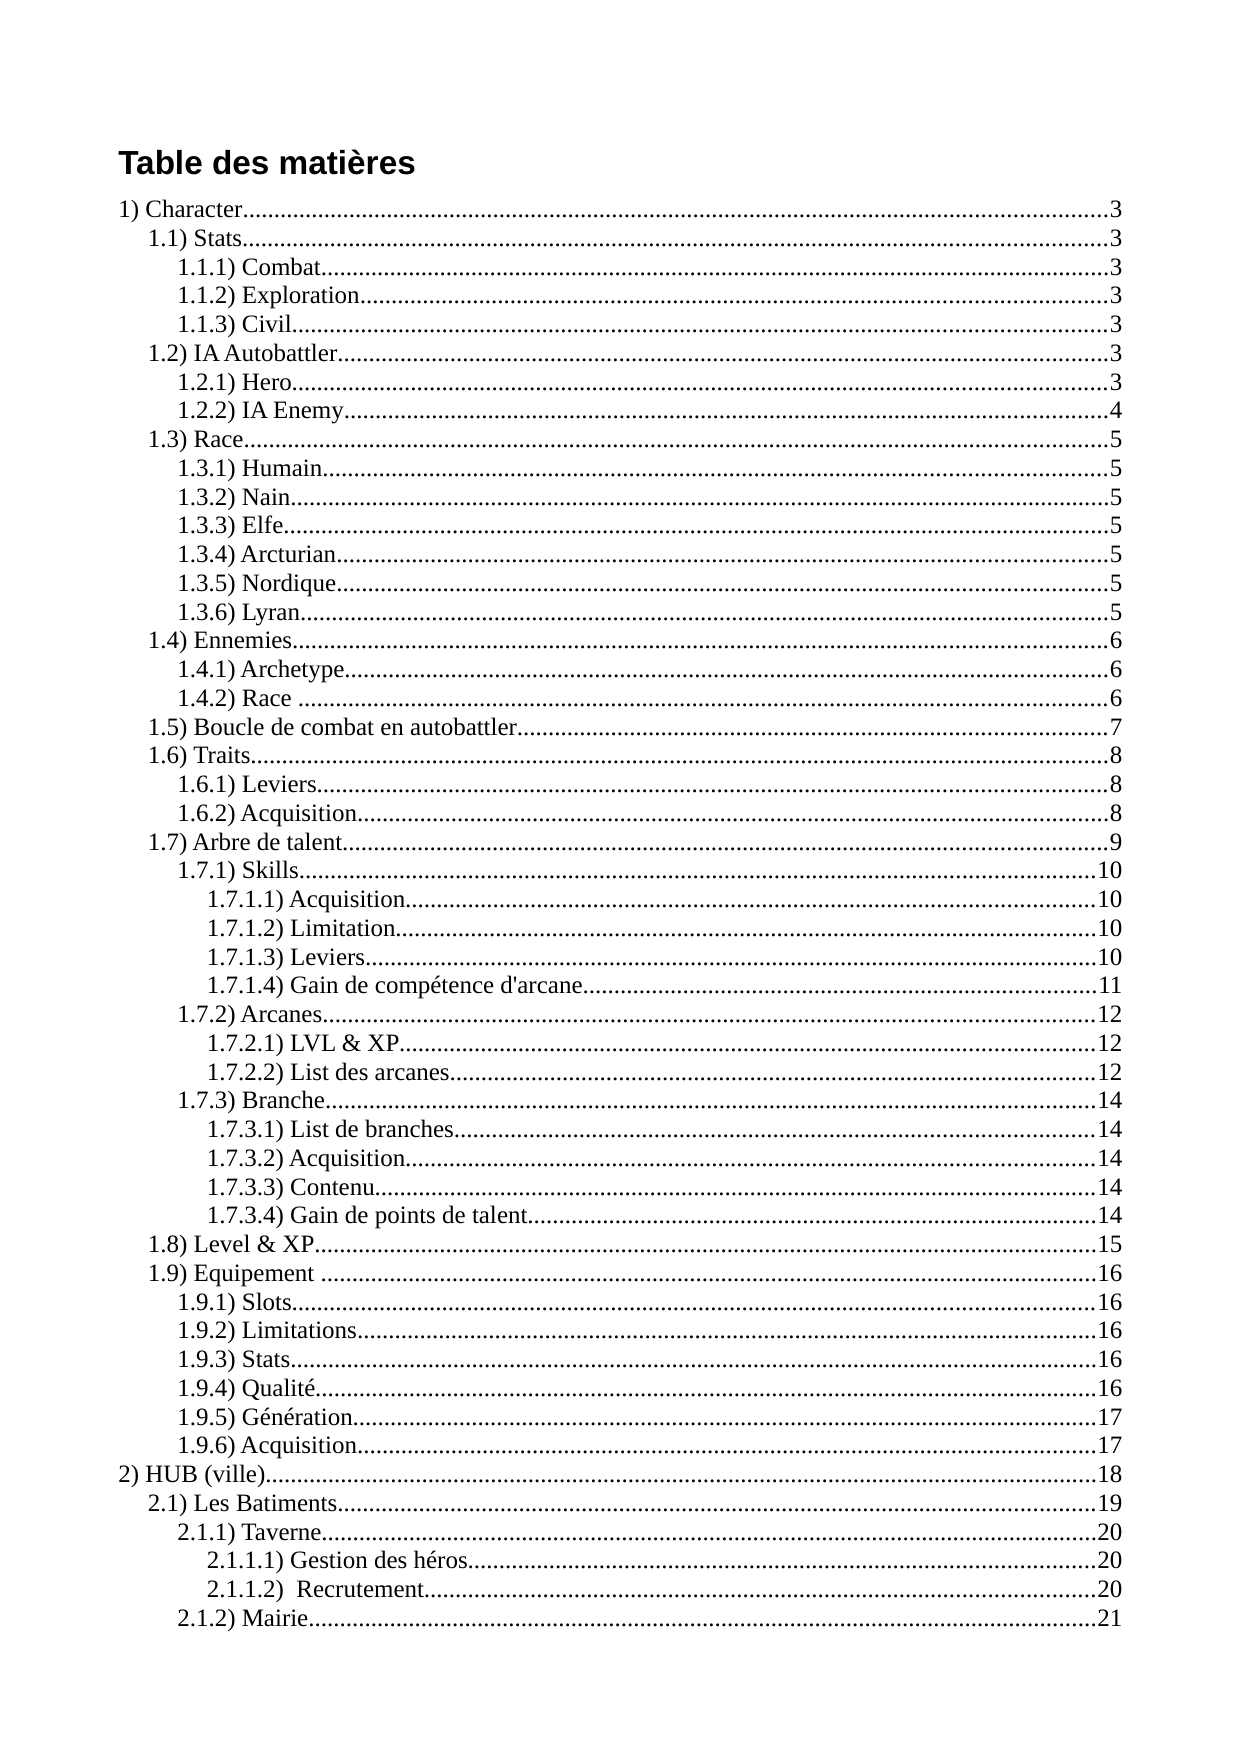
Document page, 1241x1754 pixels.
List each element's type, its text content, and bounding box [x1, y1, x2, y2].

text 1.3.4) Arcturian 5 [177, 539, 1122, 568]
text 1.9.1) Slots 16 [177, 1287, 1122, 1315]
text 1.4) Ennemies 6 [148, 625, 1122, 654]
text 1.5) Boucle de combat en autobattler 7 [148, 712, 1122, 740]
text 1.9.5) Génération 17 [177, 1402, 1122, 1430]
text 1.3.1) Humain 5 [177, 453, 1122, 482]
text 1.7) Arbre de talent 9 [148, 827, 1122, 855]
text 1.3) Race 5 [148, 424, 1122, 453]
text 2.1.1.1) Gestion des héros 20 [207, 1545, 1122, 1574]
text 1.7.1.3) Leviers 10 [207, 942, 1122, 970]
text 1.4.2) Race 6 [177, 683, 1122, 712]
text 2.1.1) Taverne 20 [177, 1517, 1122, 1545]
text 1.9.6) Acquisition 17 [177, 1430, 1122, 1459]
text 1.3.5) Nordique 5 [177, 568, 1122, 597]
text 1.2) IA Autobattler 3 [148, 338, 1122, 367]
text 1) Character 3 [118, 194, 1122, 223]
text 1.7.3.3) Contenu 14 [207, 1172, 1122, 1200]
text 1.3.2) Nain 5 [177, 482, 1122, 510]
text 2.1) Les Batiments 19 [148, 1488, 1122, 1517]
text 1.9.3) Stats 16 [177, 1344, 1122, 1373]
text 1.6.2) Acquisition 8 [177, 798, 1122, 827]
text 1.7.3) Branche 14 [177, 1085, 1122, 1114]
text 1.1.1) Combat 3 [177, 252, 1122, 280]
text 1.9) Equipement 16 [148, 1258, 1122, 1287]
text 1.8) Level & XP 15 [148, 1229, 1122, 1258]
text 1.7.2.2) List des arcanes 12 [207, 1057, 1122, 1085]
text 1.3.3) Elfe 5 [177, 510, 1122, 539]
text 1.3.6) Lyran 5 [177, 597, 1122, 625]
text 1.7.3.4) Gain de points de talent 14 [207, 1200, 1122, 1229]
text 1.7.3.1) List de branches 14 [207, 1114, 1122, 1143]
text 1.2.2) IA Enemy 4 [177, 395, 1122, 424]
text 1.7.1.4) Gain de compétence d'arcane 11 [207, 970, 1122, 999]
text 2.1.1.2) Recrutement 20 [207, 1574, 1122, 1603]
text 2.1.2) Mairie 21 [177, 1603, 1122, 1632]
text 1.1) Stats 3 [148, 223, 1122, 252]
text 2) HUB (ville) 18 [118, 1459, 1122, 1488]
text 1.6) Traits 8 [148, 740, 1122, 769]
text 1.9.2) Limitations 16 [177, 1315, 1122, 1344]
text 1.7.3.2) Acquisition 14 [207, 1143, 1122, 1172]
subtitle Table des matières [118, 143, 1122, 182]
text 1.7.1) Skills 10 [177, 855, 1122, 884]
text 1.7.1.2) Limitation 10 [207, 913, 1122, 942]
text 1.6.1) Leviers 8 [177, 769, 1122, 798]
text 1.7.2.1) LVL & XP 12 [207, 1028, 1122, 1057]
text 1.7.1.1) Acquisition 10 [207, 884, 1122, 913]
text 1.7.2) Arcanes 12 [177, 999, 1122, 1028]
text 1.4.1) Archetype 6 [177, 654, 1122, 683]
text 1.9.4) Qualité 16 [177, 1373, 1122, 1402]
text 1.1.2) Exploration 3 [177, 280, 1122, 309]
text 1.1.3) Civil 3 [177, 309, 1122, 338]
text 1.2.1) Hero 3 [177, 367, 1122, 395]
